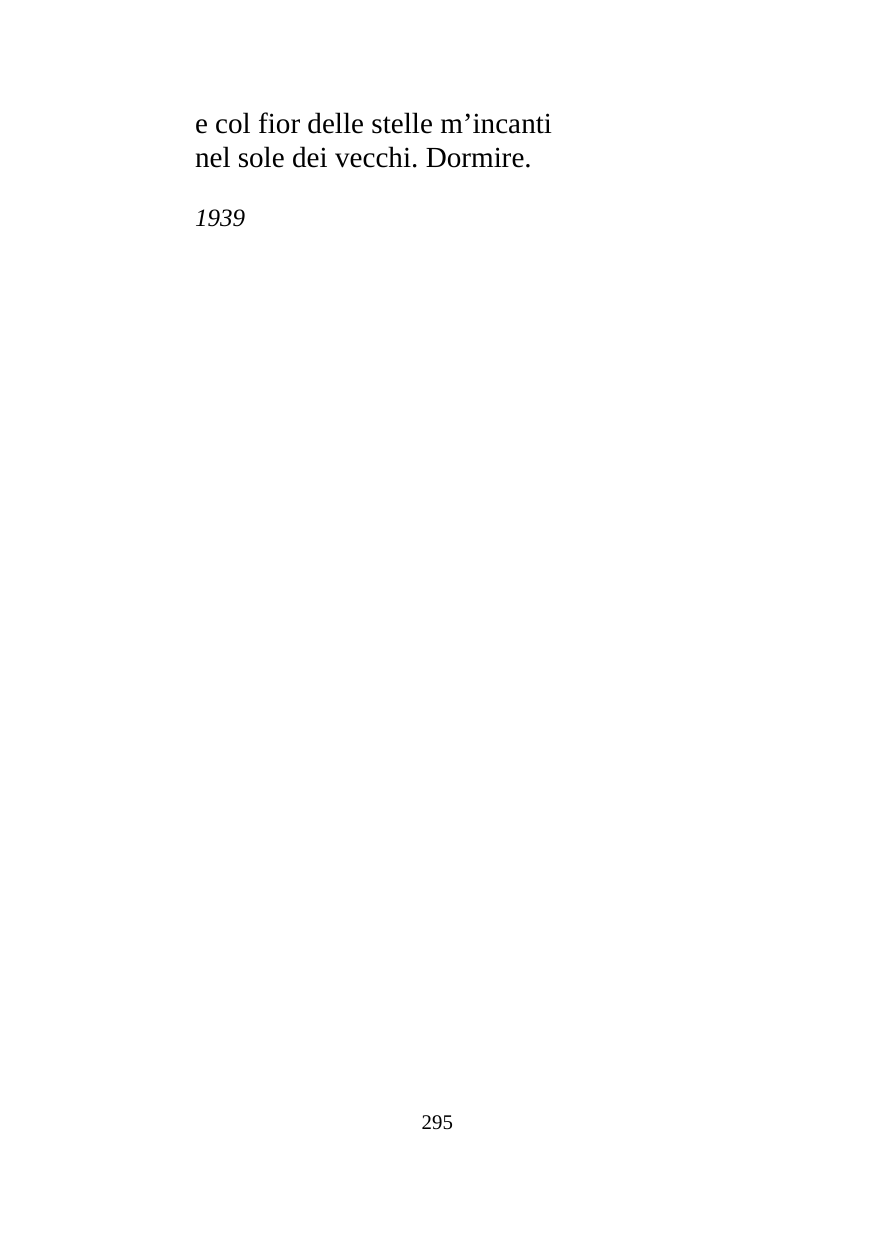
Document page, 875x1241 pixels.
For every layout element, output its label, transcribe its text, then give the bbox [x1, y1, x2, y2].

text 1939 [195, 203, 768, 232]
text e col fior delle stelle m’incanti nel sole dei vecchi. Dormire. [195, 106, 768, 173]
